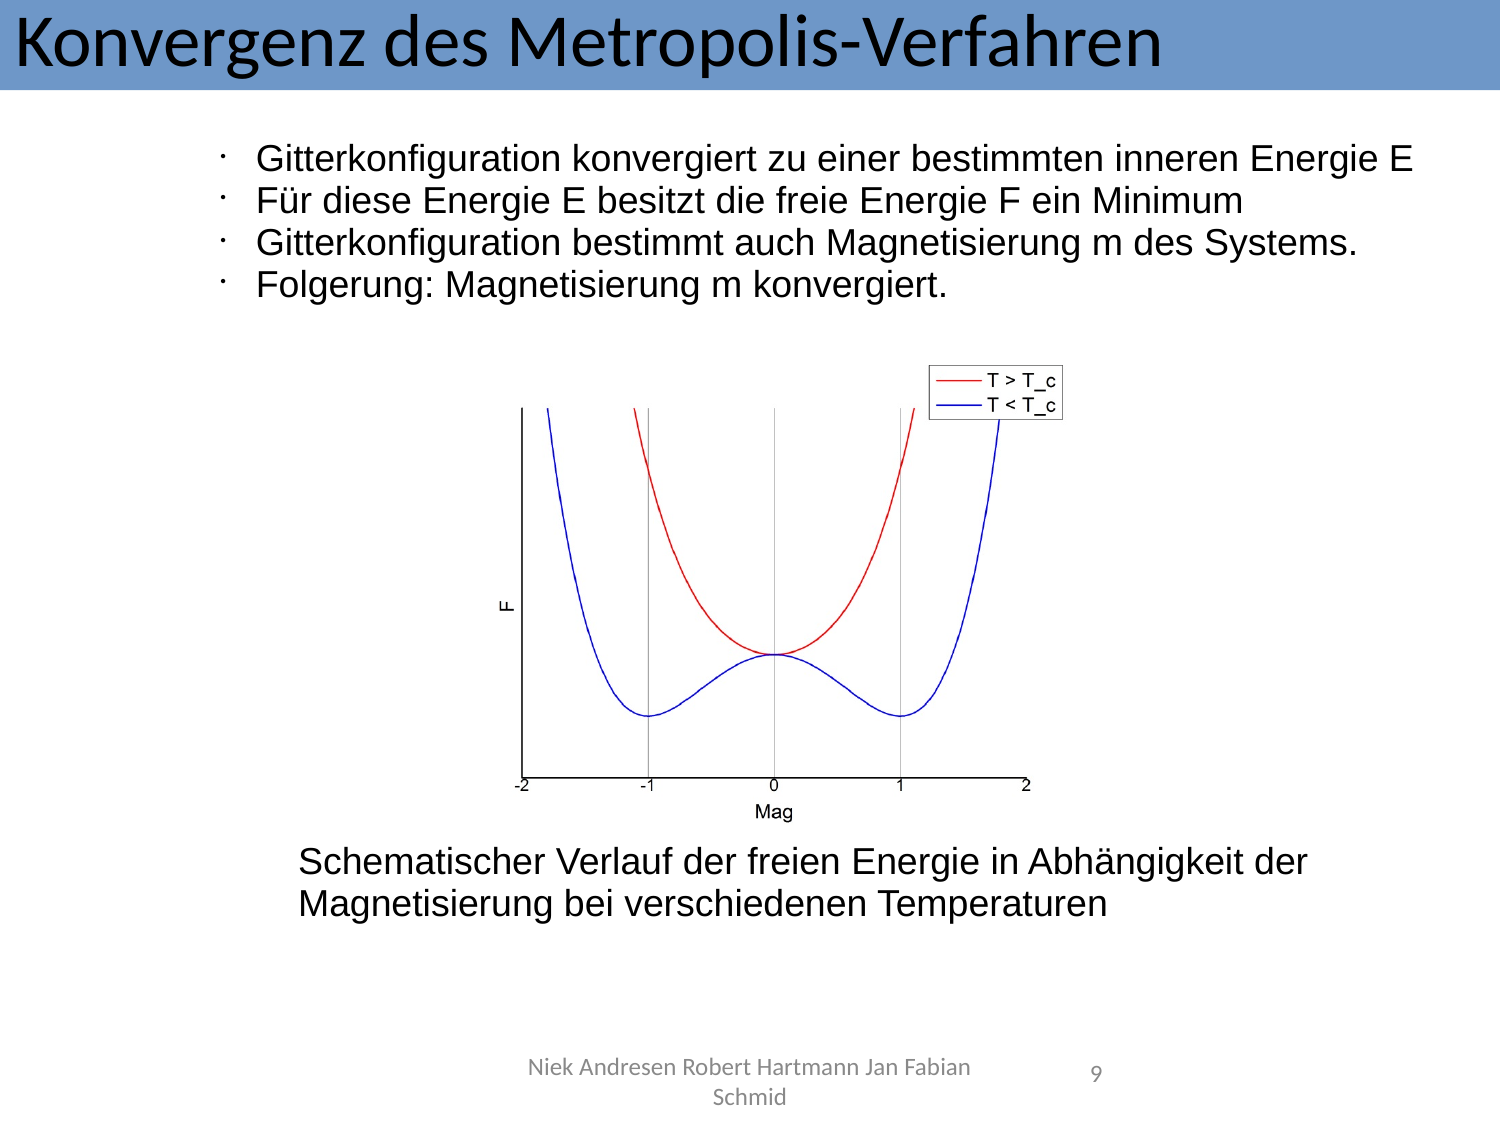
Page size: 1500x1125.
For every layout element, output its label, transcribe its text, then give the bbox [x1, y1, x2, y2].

picture [389, 348, 1129, 832]
text_box Konvergenz des Metropolis-Verfahren [0, 0, 1500, 91]
text_box Gitterkonfiguration konvergiert zu einer bestimmten inneren Energie E Für diese Energie E besitzt die freie Energie F ein Minimum Gitterkonfiguration bestimmt auch Magnetisierung m des Systems. Folgerung: Magnetisierung m konvergiert. [205, 129, 1430, 313]
text_box 14 [1074, 1042, 1426, 1103]
text_box Schematischer Verlauf der freien Energie in Abhängigkeit der Magnetisierung bei verschiedenen Temperaturen [248, 832, 1354, 934]
text_box Niek Andresen Robert Hartmann Jan Fabian Schmid [512, 1042, 988, 1103]
